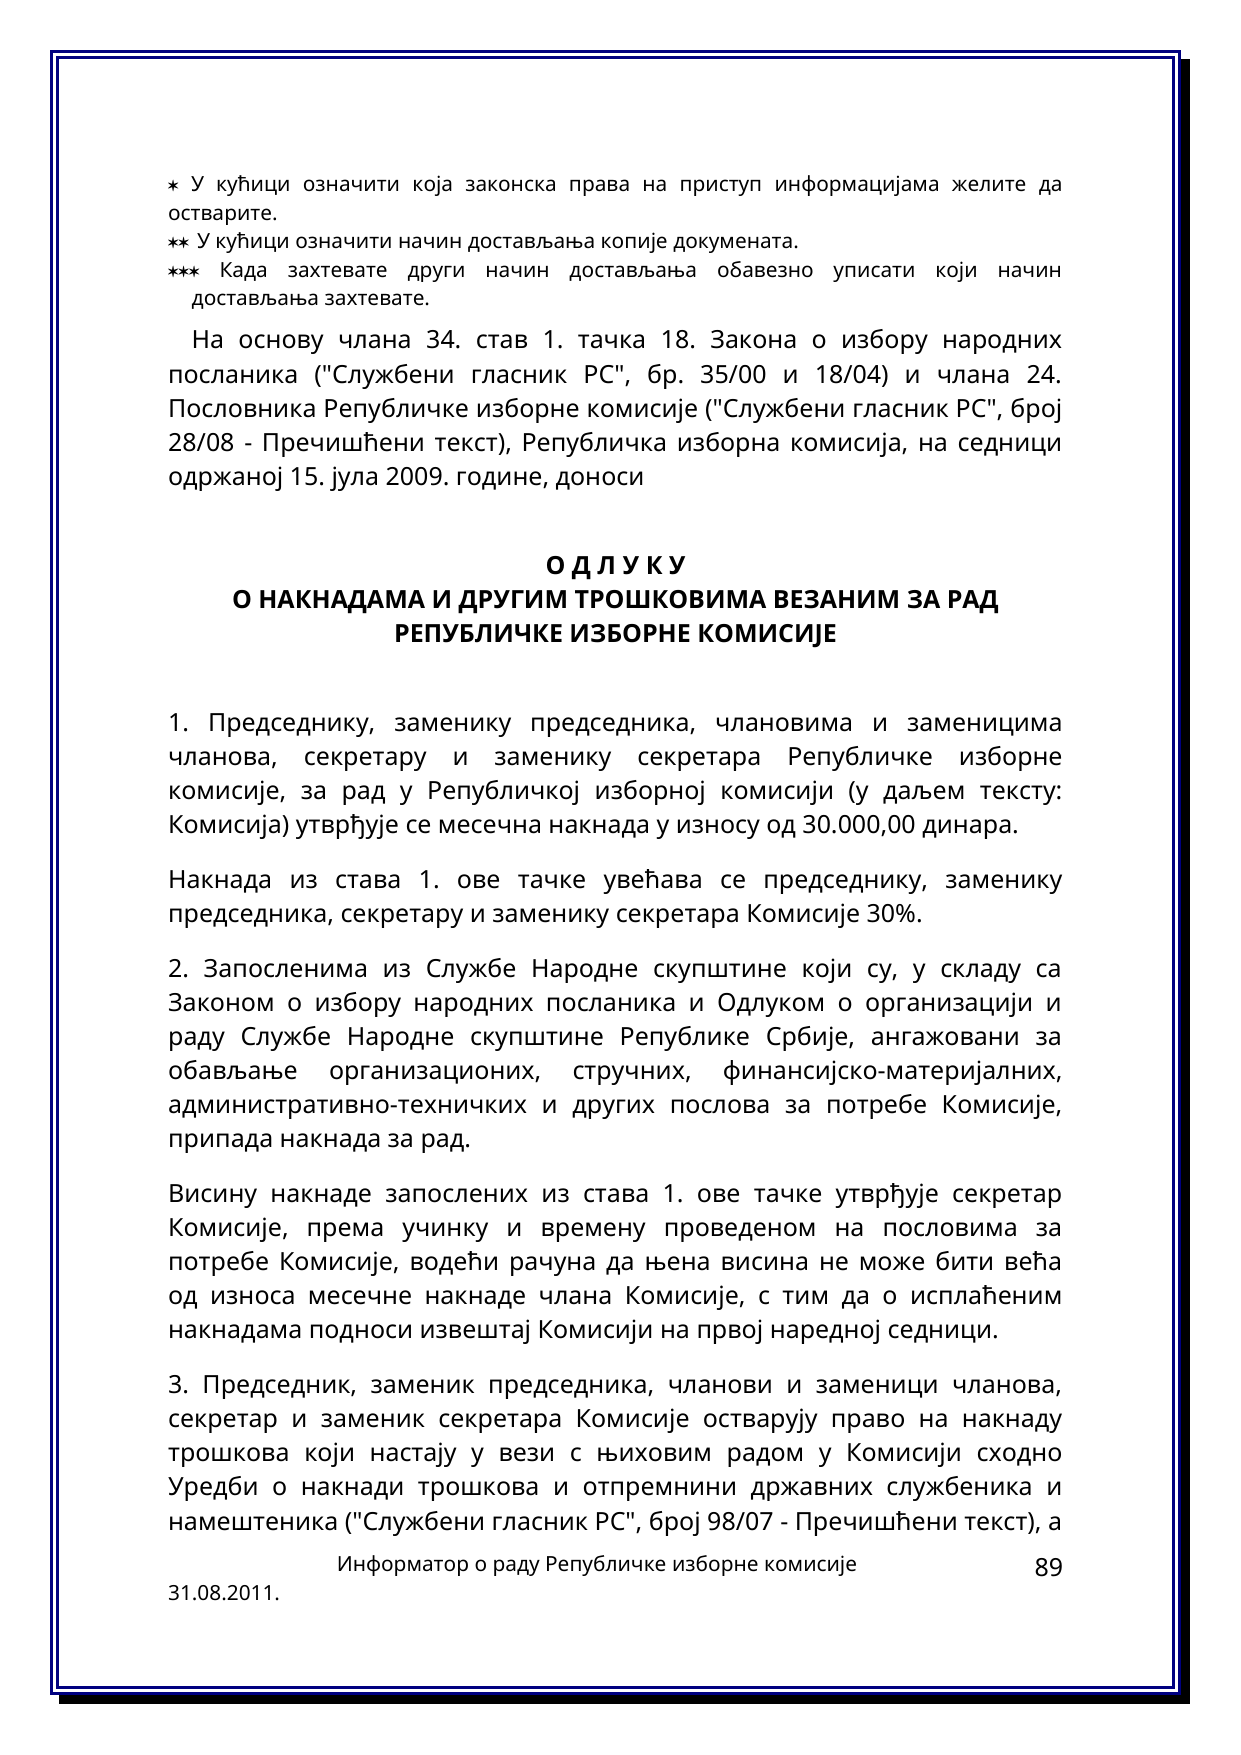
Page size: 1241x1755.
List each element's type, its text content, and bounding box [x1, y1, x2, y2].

text 1. Председнику, заменику председника, члановима и заменицима чланова, секретару и заменику секретара Републичке изборне комисије, за рад у Републичкој изборној комисији (у даљем тексту: Комисија) утврђује се месечна накнада у износу од 30.000,00 динара. [168, 670, 1063, 841]
text На основу члана 34. став 1. тачка 18. Закона о избору народних посланика ("Службени гласник РС", бр. 35/00 и 18/04) и члана 24. Пословника Републичке изборне комисије ("Службени гласник РС", број 28/08 - Пречишћени текст), Републичка изборна комисија, на седници одржаној 15. јула 2009. године, доноси [168, 322, 1063, 492]
text Накнада из става 1. ове тачке увећава се председнику, заменику председника, секретару и заменику секретара Комисије 30%. [168, 862, 1063, 930]
text  У кућици означити која законска права на приступ информацијама желите да остварите. [168, 169, 1063, 226]
text  Када захтевате други начин достављања обавезно уписати који начин достављања захтевате. [168, 255, 1063, 312]
text  У кућици означити начин достављања копије докумената. [168, 226, 1063, 255]
text О Д Л У К У О НАКНАДАМА И ДРУГИМ ТРОШКОВИМА ВЕЗАНИМ ЗА РАД РЕПУБЛИЧКЕ ИЗБОРНЕ КОМИСИЈЕ [168, 513, 1063, 649]
text 2. Запосленима из Службе Народне скупштине који су, у складу са Законом о избору народних посланика и Одлуком о организацији и раду Службе Народне скупштине Републике Србије, ангажовани за обављање организационих, стручних, финансијско-материјалних, административно-техничких и других послова за потребе Комисије, припада накнада за рад. [168, 951, 1063, 1155]
text Висину накнаде запослених из става 1. ове тачке утврђује секретар Комисије, према учинку и времену проведеном на пословима за потребе Комисије, водећи рачуна да њена висина не може бити већа од износа месечне накнаде члана Комисије, с тим да о исплаћеним накнадама подноси извештај Комисији на првој наредној седници. [168, 1176, 1063, 1346]
text 3. Председник, заменик председника, чланови и заменици чланова, секретар и заменик секретара Комисије остварују право на накнаду трошкова који настају у вези с њиховим радом у Комисији сходно Уредби о накнади трошкова и отпремнини државних службеника и намештеника ("Службени гласник РС", број 98/07 - Пречишћени текст), а [168, 1367, 1063, 1537]
